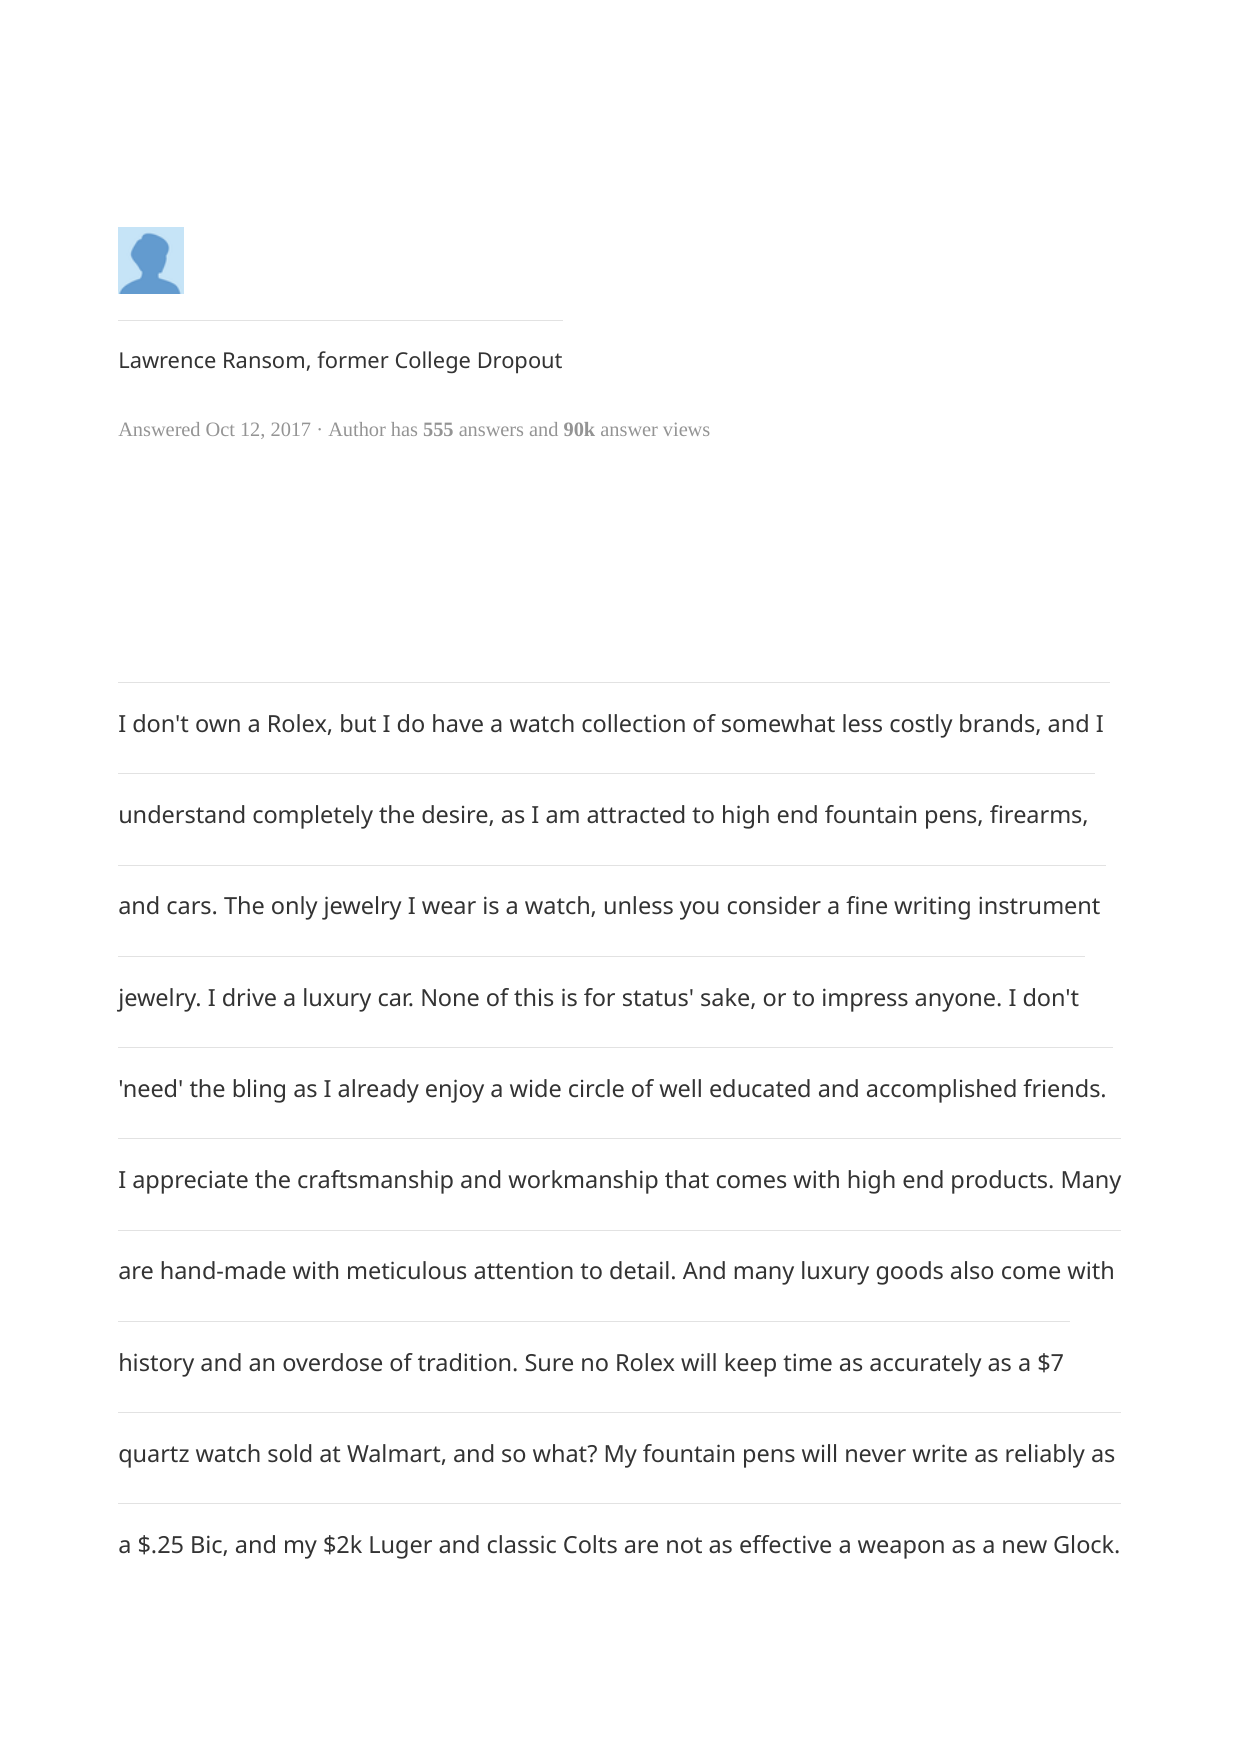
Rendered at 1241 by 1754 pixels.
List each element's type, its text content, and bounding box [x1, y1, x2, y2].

text Lawrence Ransom, former College Dropout [118, 320, 1109, 375]
text I don't own a Rolex, but I do have a watch collection of somewhat less costly brands, and I understand completely the desire, as I am attracted to high end fountain pens, firearms, and cars. The only jewelry I wear is a watch, unless you consider a fine writing instrument jewelry. I drive a luxury car. None of this is for status' sake, or to impress anyone. I don't 'need' the bling as I already enjoy a wide circle of well educated and accomplished friends. I appreciate the craftsmanship and workmanship that comes with high end products. Many are hand-made with meticulous attention to detail. And many luxury goods also come with history and an overdose of tradition. Sure no Rolex will keep time as accurately as a $7 quartz watch sold at Walmart, and so what? My fountain pens will never write as reliably as a $.25 Bic, and my $2k Luger and classic Colts are not as effective a weapon as a new Glock. [118, 682, 1122, 1560]
picture [118, 227, 184, 294]
text Answered Oct 12, 2017 · Author has 555 answers and 90k answer views [118, 418, 1122, 441]
